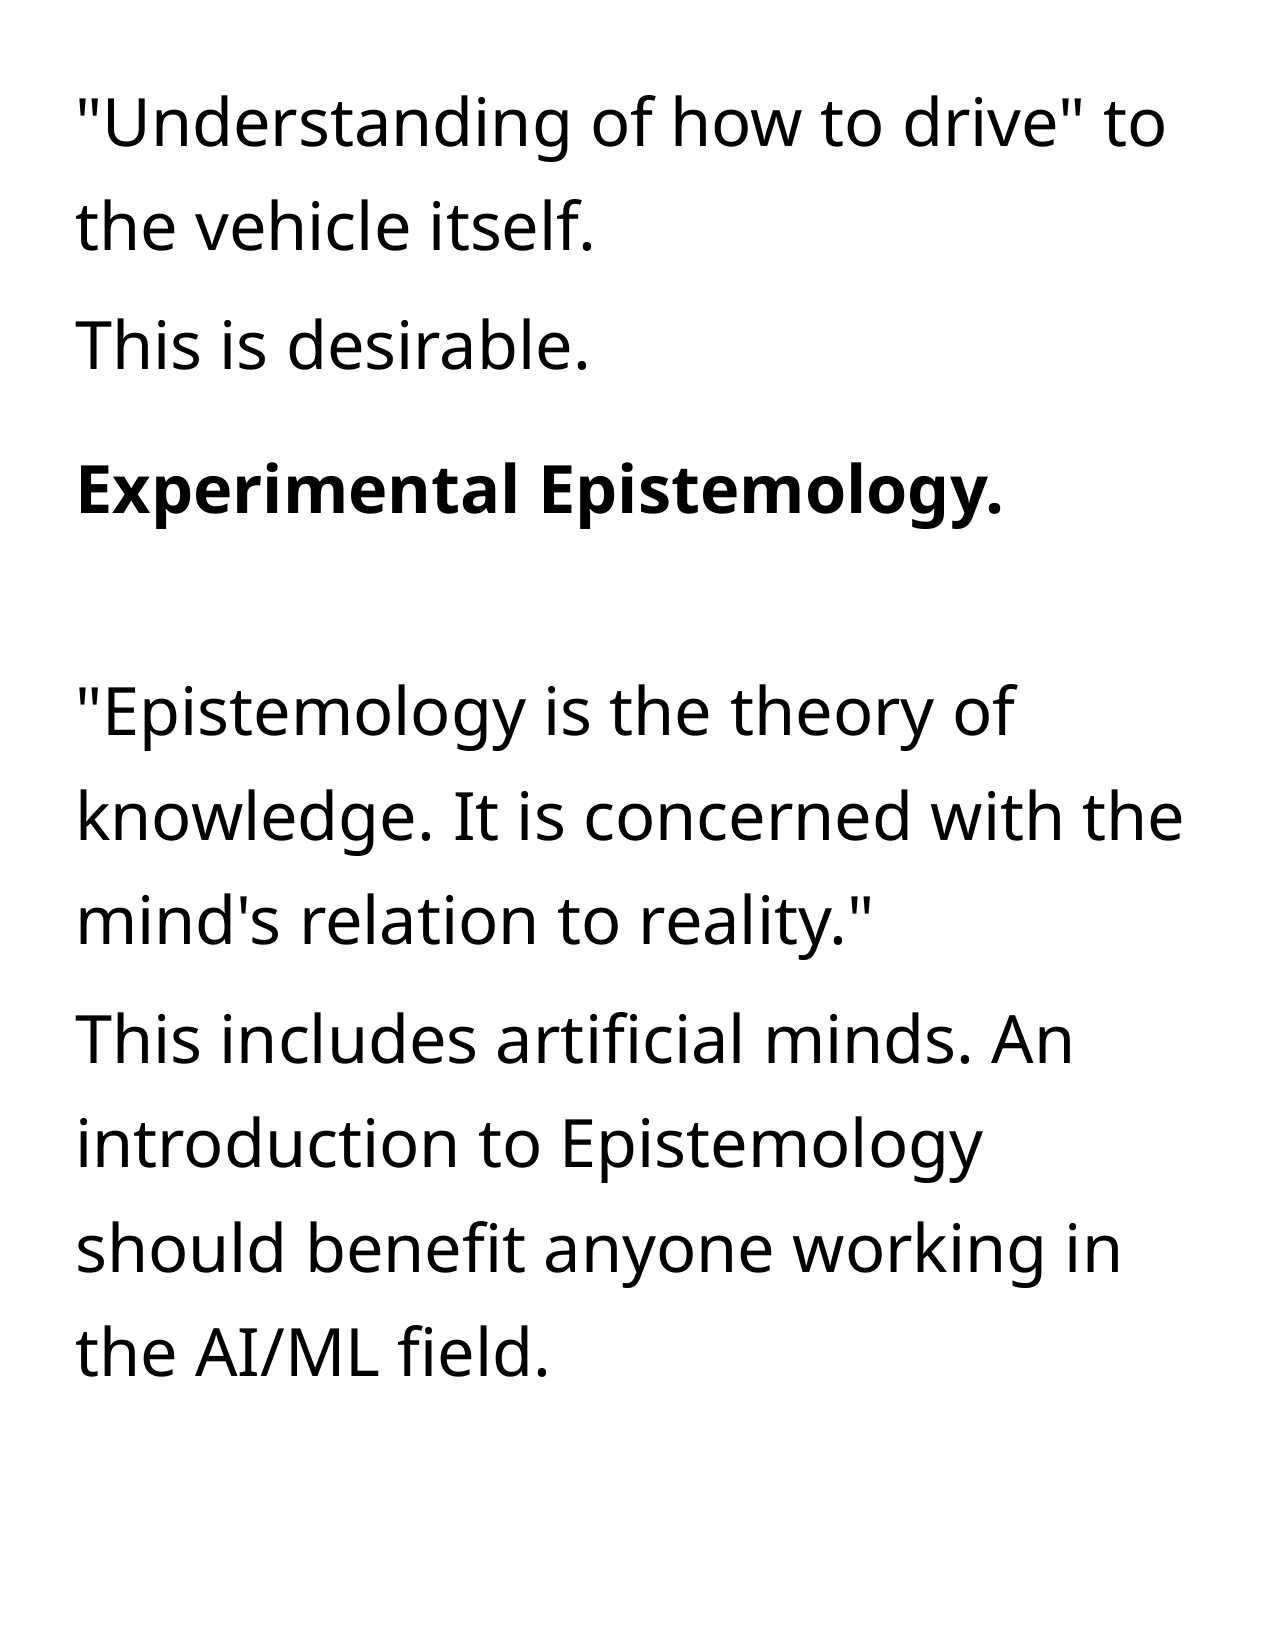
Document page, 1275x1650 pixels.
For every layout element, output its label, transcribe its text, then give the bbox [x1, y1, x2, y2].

subtitle Experimental Epistemology. [75, 442, 1200, 533]
text "Epistemology is the theory of knowledge. It is concerned with the mind's relation to reality." [75, 664, 1200, 964]
text This includes artificial minds. An introduction to Epistemology should benefit anyone working in the AI/ML field. [75, 992, 1200, 1396]
text "Understanding of how to drive" to the vehicle itself. [75, 75, 1200, 270]
text This is desirable. [75, 298, 1200, 389]
